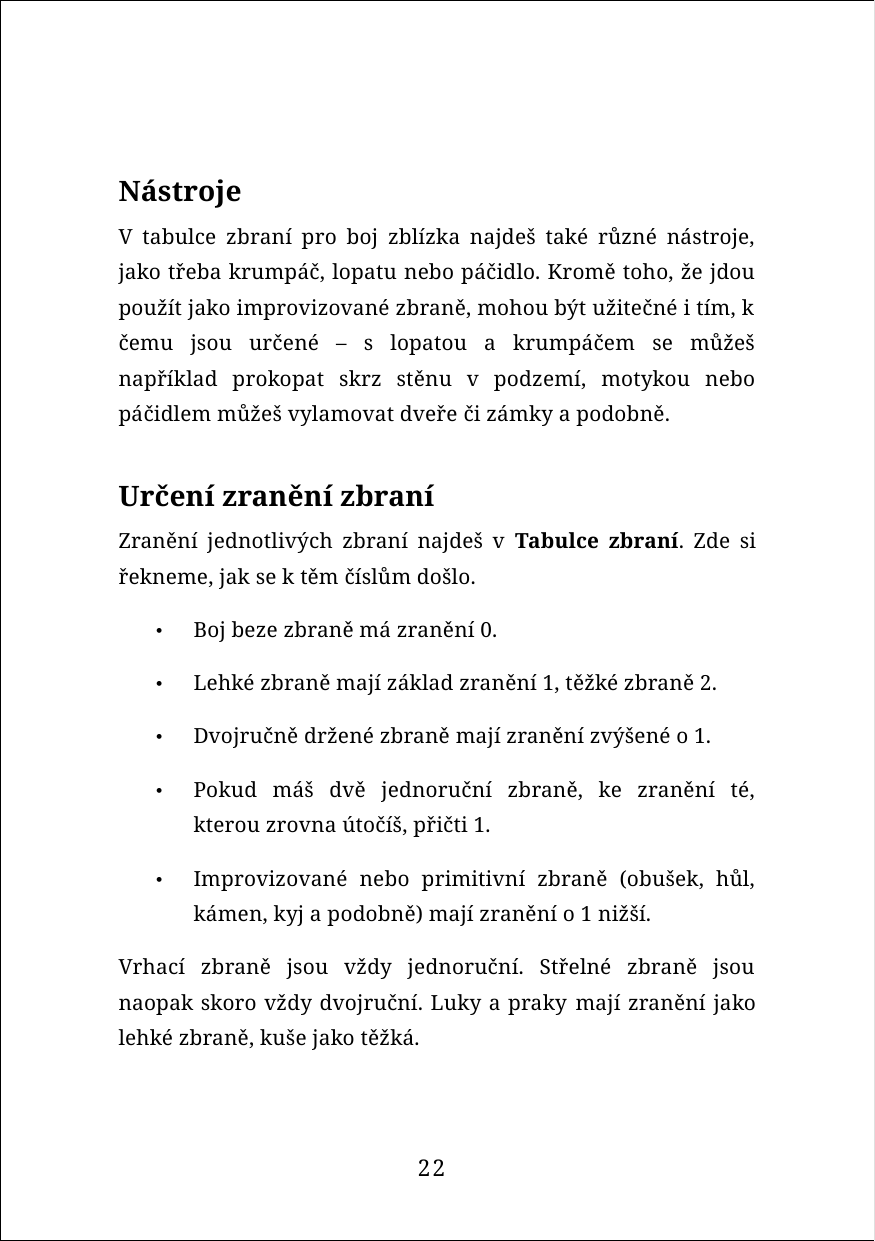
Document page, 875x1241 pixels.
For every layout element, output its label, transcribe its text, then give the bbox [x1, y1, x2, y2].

text V tabulce zbraní pro boj zblízka najdeš také různé nástroje, jako třeba krumpáč, lopatu nebo páčidlo. Kromě toho, že jdou použít jako improvizované zbraně, mohou být užitečné i tím, k čemu jsou určené – s lopatou a krumpáčem se můžeš například prokopat skrz stěnu v podzemí, motykou nebo páčidlem můžeš vylamovat dveře či zámky a podobně. [118, 222, 756, 428]
text Vrhací zbraně jsou vždy jednoruční. Střelné zbraně jsou naopak skoro vždy dvojruční. Luky a praky mají zranění jako lehké zbraně, kuše jako těžká. [118, 952, 756, 1052]
subtitle Určení zranění zbraní [118, 476, 756, 515]
text Zranění jednotlivých zbraní najdeš v Tabulce zbraní. Zde si řekneme, jak se k těm číslům došlo. [118, 526, 756, 590]
list Boj beze zbraně má zranění 0. [156, 615, 756, 644]
list Lehké zbraně mají základ zranění 1, těžké zbraně 2. [156, 668, 756, 697]
subtitle Nástroje [118, 172, 756, 210]
list Dvojručně držené zbraně mají zranění zvýšené o 1. [156, 722, 756, 750]
list Pokud máš dvě jednoruční zbraně, ke zranění té, kterou zrovna útočíš, přičti 1. [156, 775, 756, 839]
list Improvizované nebo primitivní zbraně (obušek, hůl, kámen, kyj a podobně) mají zranění o 1 nižší. [156, 864, 756, 928]
